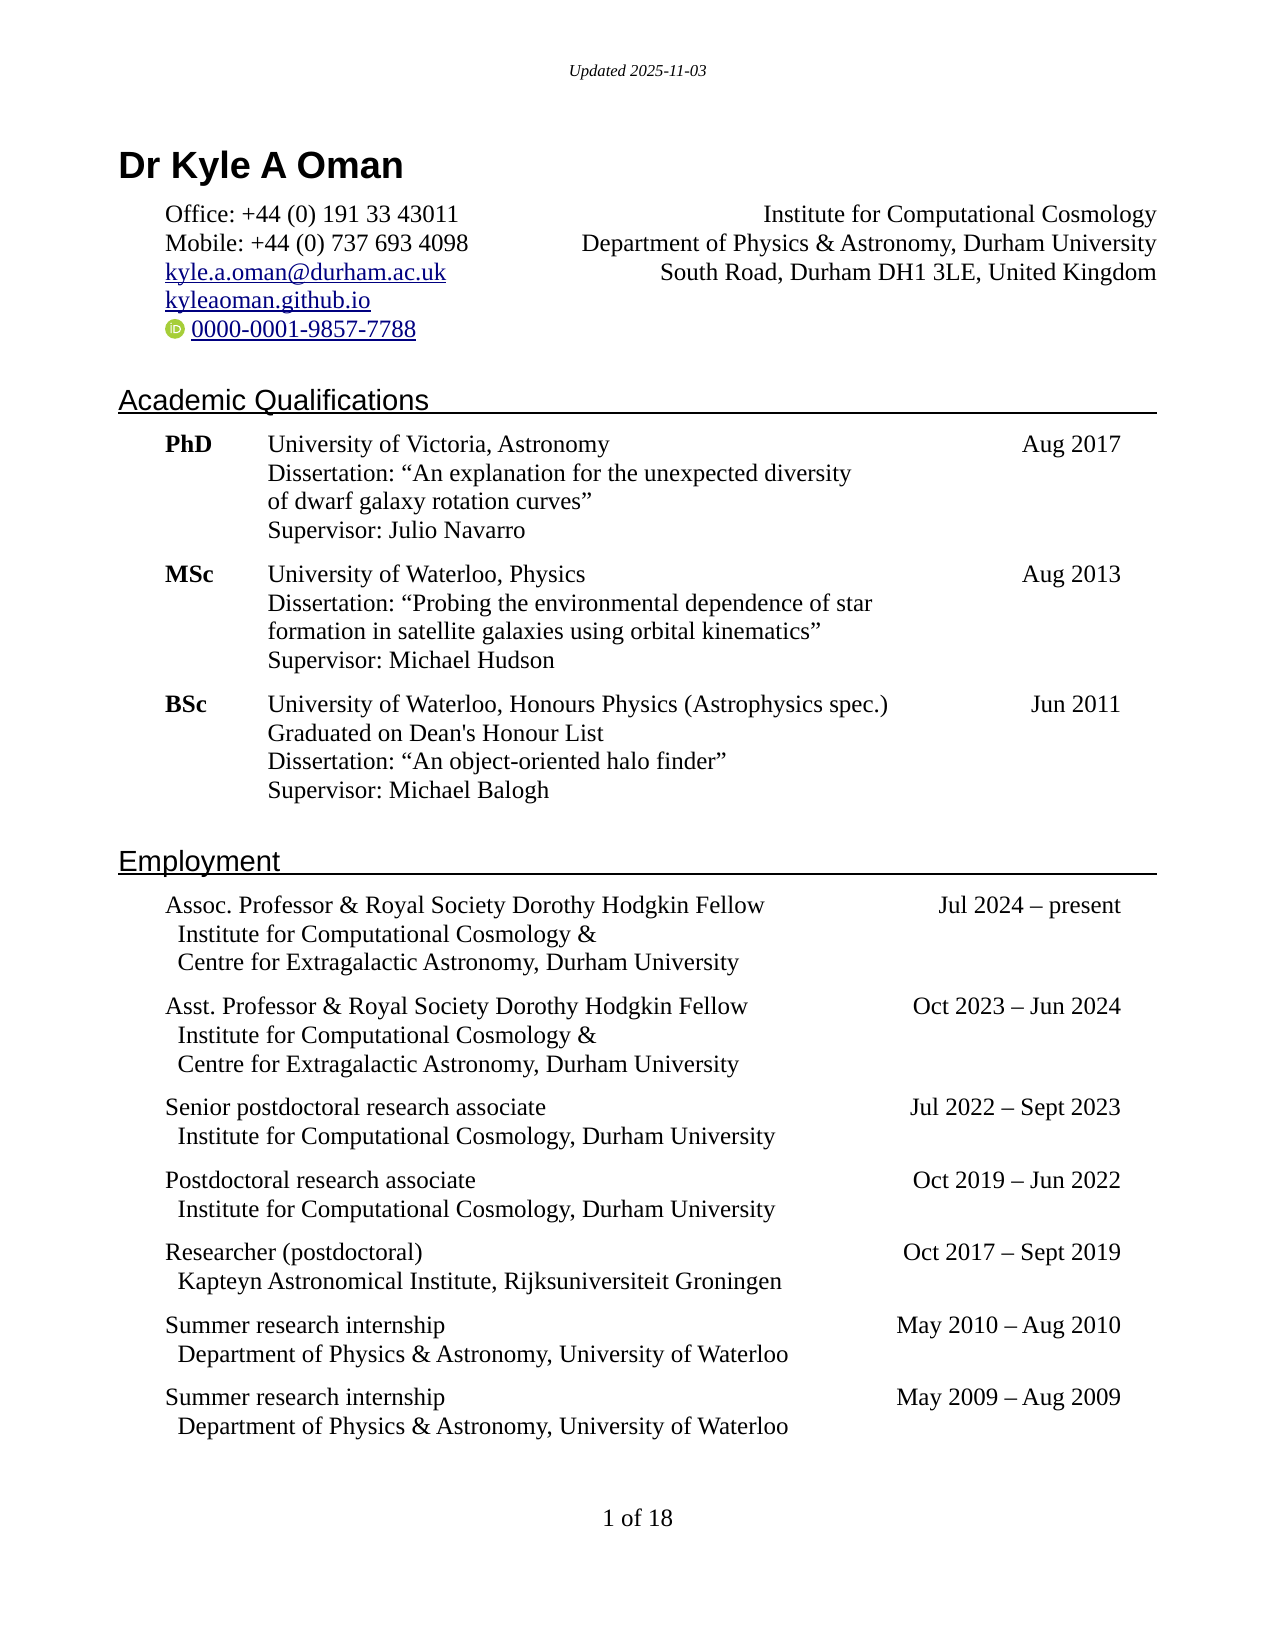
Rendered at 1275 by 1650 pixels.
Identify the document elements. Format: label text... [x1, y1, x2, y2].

subtitle Dr Kyle A Oman [118, 143, 1157, 187]
text MSc University of Waterloo, Physics Aug 2013 Dissertation: “Probing the environmental dependence of star formation in satellite galaxies using orbital kinematics” Supervisor: Michael Hudson [118, 559, 1157, 674]
text Summer research internship May 2010 – Aug 2010 Department of Physics & Astronomy, University of Waterloo [118, 1310, 1157, 1367]
text BSc University of Waterloo, Honours Physics (Astrophysics spec.) Jun 2011 Graduated on Dean's Honour List Dissertation: “An object-oriented halo finder” Supervisor: Michael Balogh [118, 689, 1157, 804]
text Assoc. Professor & Royal Society Dorothy Hodgkin Fellow Jul 2024 – present Institute for Computational Cosmology & Centre for Extragalactic Astronomy, Durham University [118, 890, 1157, 976]
text PhD University of Victoria, Astronomy Aug 2017 Dissertation: “An explanation for the unexpected diversity of dwarf galaxy rotation curves” Supervisor: Julio Navarro [118, 429, 1157, 544]
subtitle Academic Qualifications [118, 383, 1157, 412]
text Asst. Professor & Royal Society Dorothy Hodgkin Fellow Oct 2023 – Jun 2024 Institute for Computational Cosmology & Centre for Extragalactic Astronomy, Durham University [118, 991, 1157, 1077]
text Senior postdoctoral research associate Jul 2022 – Sept 2023 Institute for Computational Cosmology, Durham University [118, 1092, 1157, 1150]
text Researcher (postdoctoral) Oct 2017 – Sept 2019 Kapteyn Astronomical Institute, Rijksuniversiteit Groningen [118, 1237, 1157, 1295]
text Office: +44 (0) 191 33 43011 Institute for Computational Cosmology [118, 199, 1157, 228]
text Summer research internship May 2009 – Aug 2009 Department of Physics & Astronomy, University of Waterloo [118, 1382, 1157, 1440]
subtitle Employment [118, 844, 1157, 873]
text Postdoctoral research associate Oct 2019 – Jun 2022 Institute for Computational Cosmology, Durham University [118, 1165, 1157, 1222]
text kyle.a.oman@durham.ac.uk South Road, Durham DH1 3LE, United Kingdom kyleaoman.github.io [118, 257, 1157, 314]
text Mobile: +44 (0) 737 693 4098 Department of Physics & Astronomy, Durham University [118, 228, 1157, 257]
text 0000-0001-9857-7788 [118, 314, 1157, 343]
